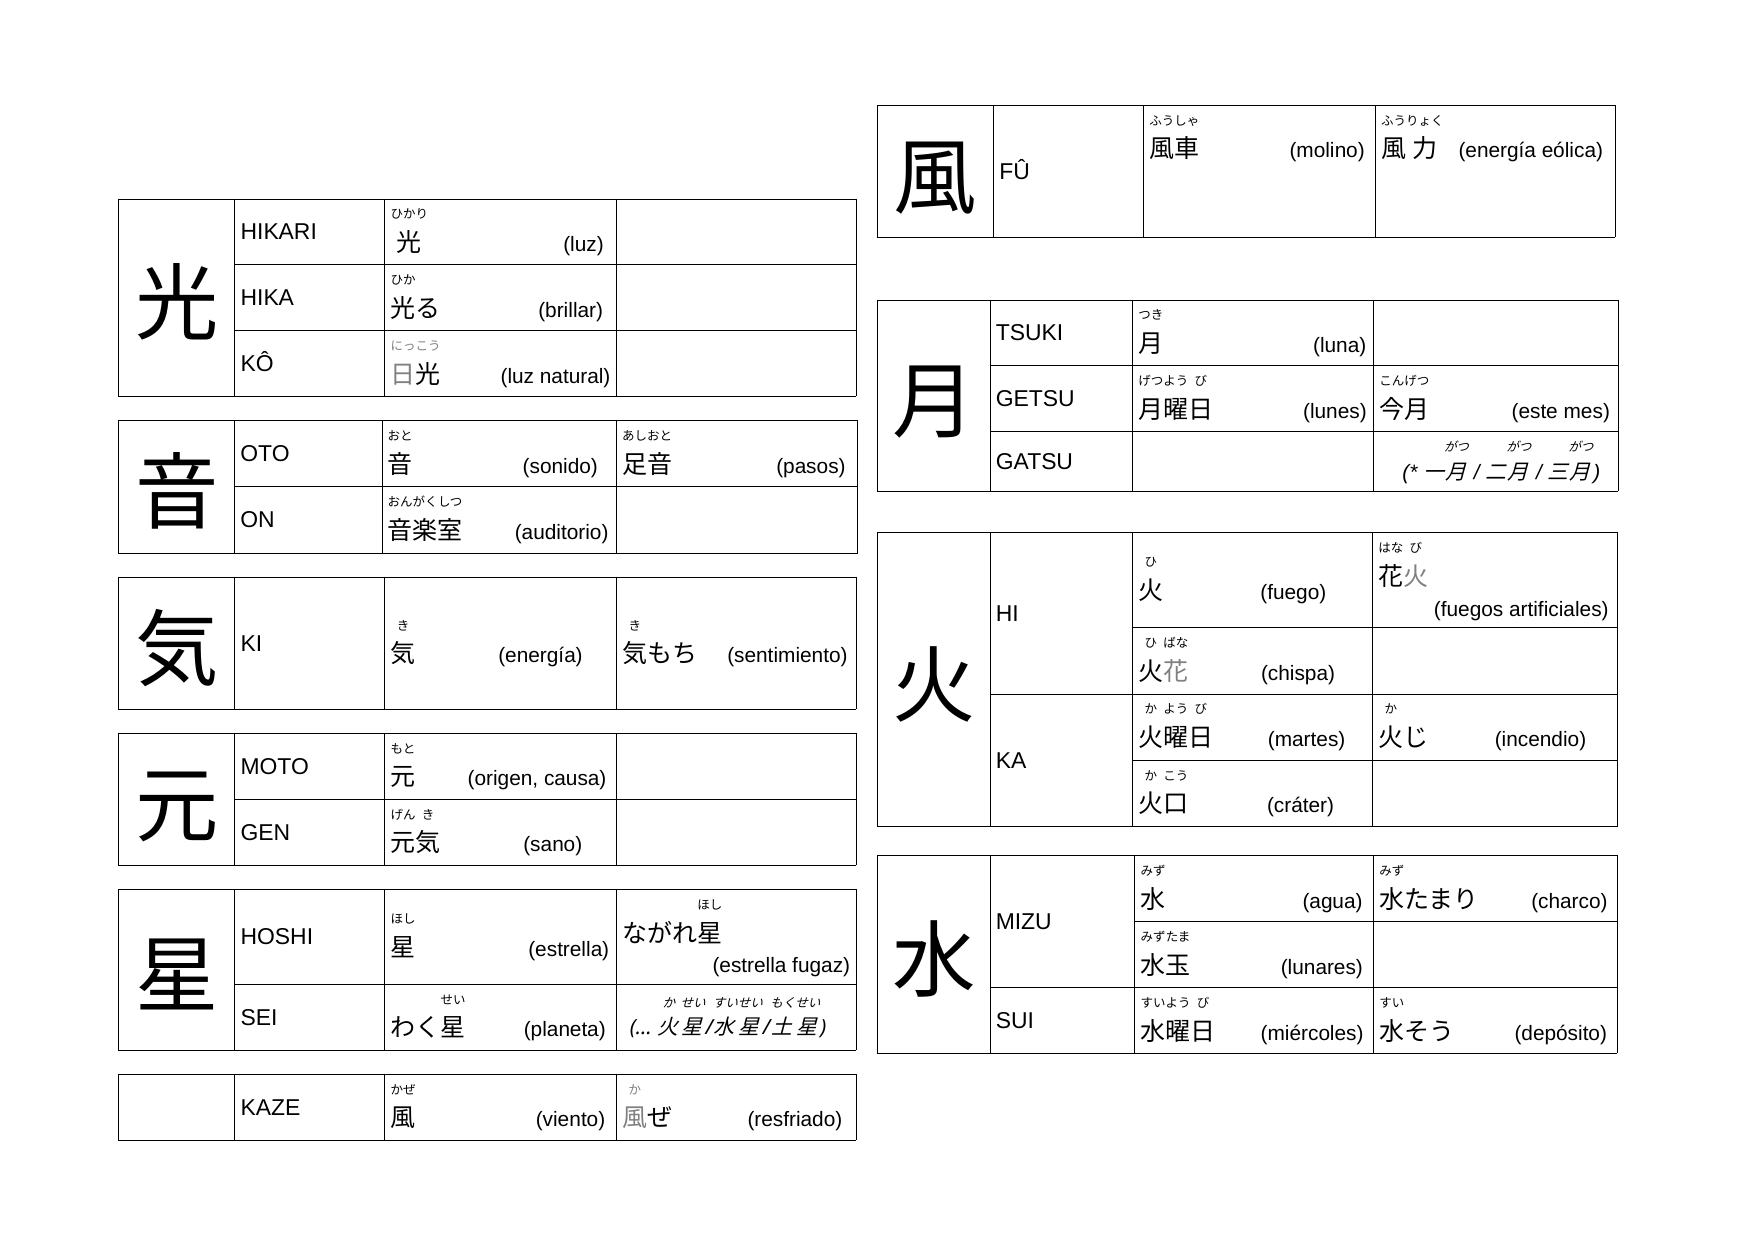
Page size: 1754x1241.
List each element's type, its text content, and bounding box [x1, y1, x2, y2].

table_cell GEN [235, 800, 384, 865]
table_cell 火か曜よう日び (martes) [1133, 695, 1372, 760]
table_header ながれ星ほし (estrella fugaz) [617, 890, 856, 984]
table_cell 風ふう車しゃ (molino) [1144, 106, 1375, 237]
table_cell [617, 265, 856, 330]
table_cell 火ひ花ばな (chispa) [1133, 628, 1372, 693]
table_cell [1133, 432, 1373, 491]
table_header 足あし音おと (pasos) [617, 421, 857, 486]
table_cell ON [235, 487, 382, 552]
table_cell [617, 487, 857, 552]
table_header [617, 734, 856, 799]
table_header 音 [119, 421, 234, 552]
table_cell 水すいそう (depósito) [1374, 988, 1617, 1053]
table_cell 今こん月げつ (este mes) [1374, 366, 1618, 431]
table_cell (… 火か星せい/水すい星せい/土もく星せい) [617, 985, 856, 1050]
table_cell [1374, 922, 1617, 987]
table_cell KA [991, 695, 1132, 826]
table_header 音おと (sonido) [383, 421, 616, 486]
table_cell 水すい曜よう日び (miércoles) [1135, 988, 1373, 1053]
table_header 光ひかり (luz) [385, 200, 616, 264]
table_cell 水みず玉たま (lunares) [1135, 922, 1373, 987]
table_cell [1373, 628, 1617, 693]
table_cell FÛ [994, 106, 1143, 237]
table_header MIZU [991, 856, 1134, 987]
table_header 風 [878, 106, 993, 237]
table_cell (* 一月がつ / 二月がつ / 三月がつ) [1374, 432, 1618, 491]
table_header OTO [235, 421, 382, 486]
table_cell 火かじ (incendio) [1373, 695, 1617, 760]
table_header 火 [878, 533, 990, 826]
table_header 元 [119, 734, 234, 865]
table_cell GATSU [991, 432, 1132, 491]
table_cell SUI [991, 988, 1134, 1053]
table_cell 元げん気き (sano) [385, 800, 616, 865]
table_header 水みずたまり (charco) [1374, 856, 1617, 921]
table_cell [617, 331, 856, 396]
table_header 花はな火び (fuegos artificiales) [1373, 533, 1617, 627]
table_header KAZE [235, 1075, 384, 1140]
table_cell SEI [235, 985, 384, 1050]
table_header 光 [119, 200, 234, 396]
table_cell [617, 800, 856, 865]
table_header [1374, 301, 1618, 365]
table_cell [1373, 761, 1617, 826]
table_cell KÔ [235, 331, 384, 396]
table_header 月つき (luna) [1133, 301, 1373, 365]
table_header 気 [119, 578, 234, 709]
table_header 風かぜ (viento) [385, 1075, 616, 1140]
table_header 風かぜ (resfriado) [617, 1075, 856, 1140]
table_cell 光ひかる (brillar) [385, 265, 616, 330]
table_header 気き (energía) [385, 578, 616, 709]
table_header 星 [119, 890, 234, 1050]
table_header HIKARI [235, 200, 384, 264]
table_header 星ほし (estrella) [385, 890, 616, 984]
table_cell 火か口こう (cráter) [1133, 761, 1372, 826]
table_cell GETSU [991, 366, 1132, 431]
table_header TSUKI [991, 301, 1132, 365]
table_header [119, 1075, 234, 1140]
table_header HOSHI [235, 890, 384, 984]
table_cell 風ふう力りょく (energía eólica) [1376, 106, 1615, 237]
table_header MOTO [235, 734, 384, 799]
table_cell 音おん楽がく室しつ (auditorio) [383, 487, 616, 552]
table_cell 日にっ光こう (luz natural) [385, 331, 616, 396]
table_header 水 [878, 856, 990, 1053]
table_header 火ひ (fuego) [1133, 533, 1372, 627]
table_header 元もと (origen, causa) [385, 734, 616, 799]
table_cell 月げつ曜よう日び (lunes) [1133, 366, 1373, 431]
table_header HI [991, 533, 1132, 693]
table_cell わく星せい (planeta) [385, 985, 616, 1050]
table_header KI [235, 578, 384, 709]
table_header 水みず (agua) [1135, 856, 1373, 921]
table_header 気きもち (sentimiento) [617, 578, 856, 709]
table_header 月 [878, 301, 990, 491]
table_cell HIKA [235, 265, 384, 330]
table_header [617, 200, 856, 264]
